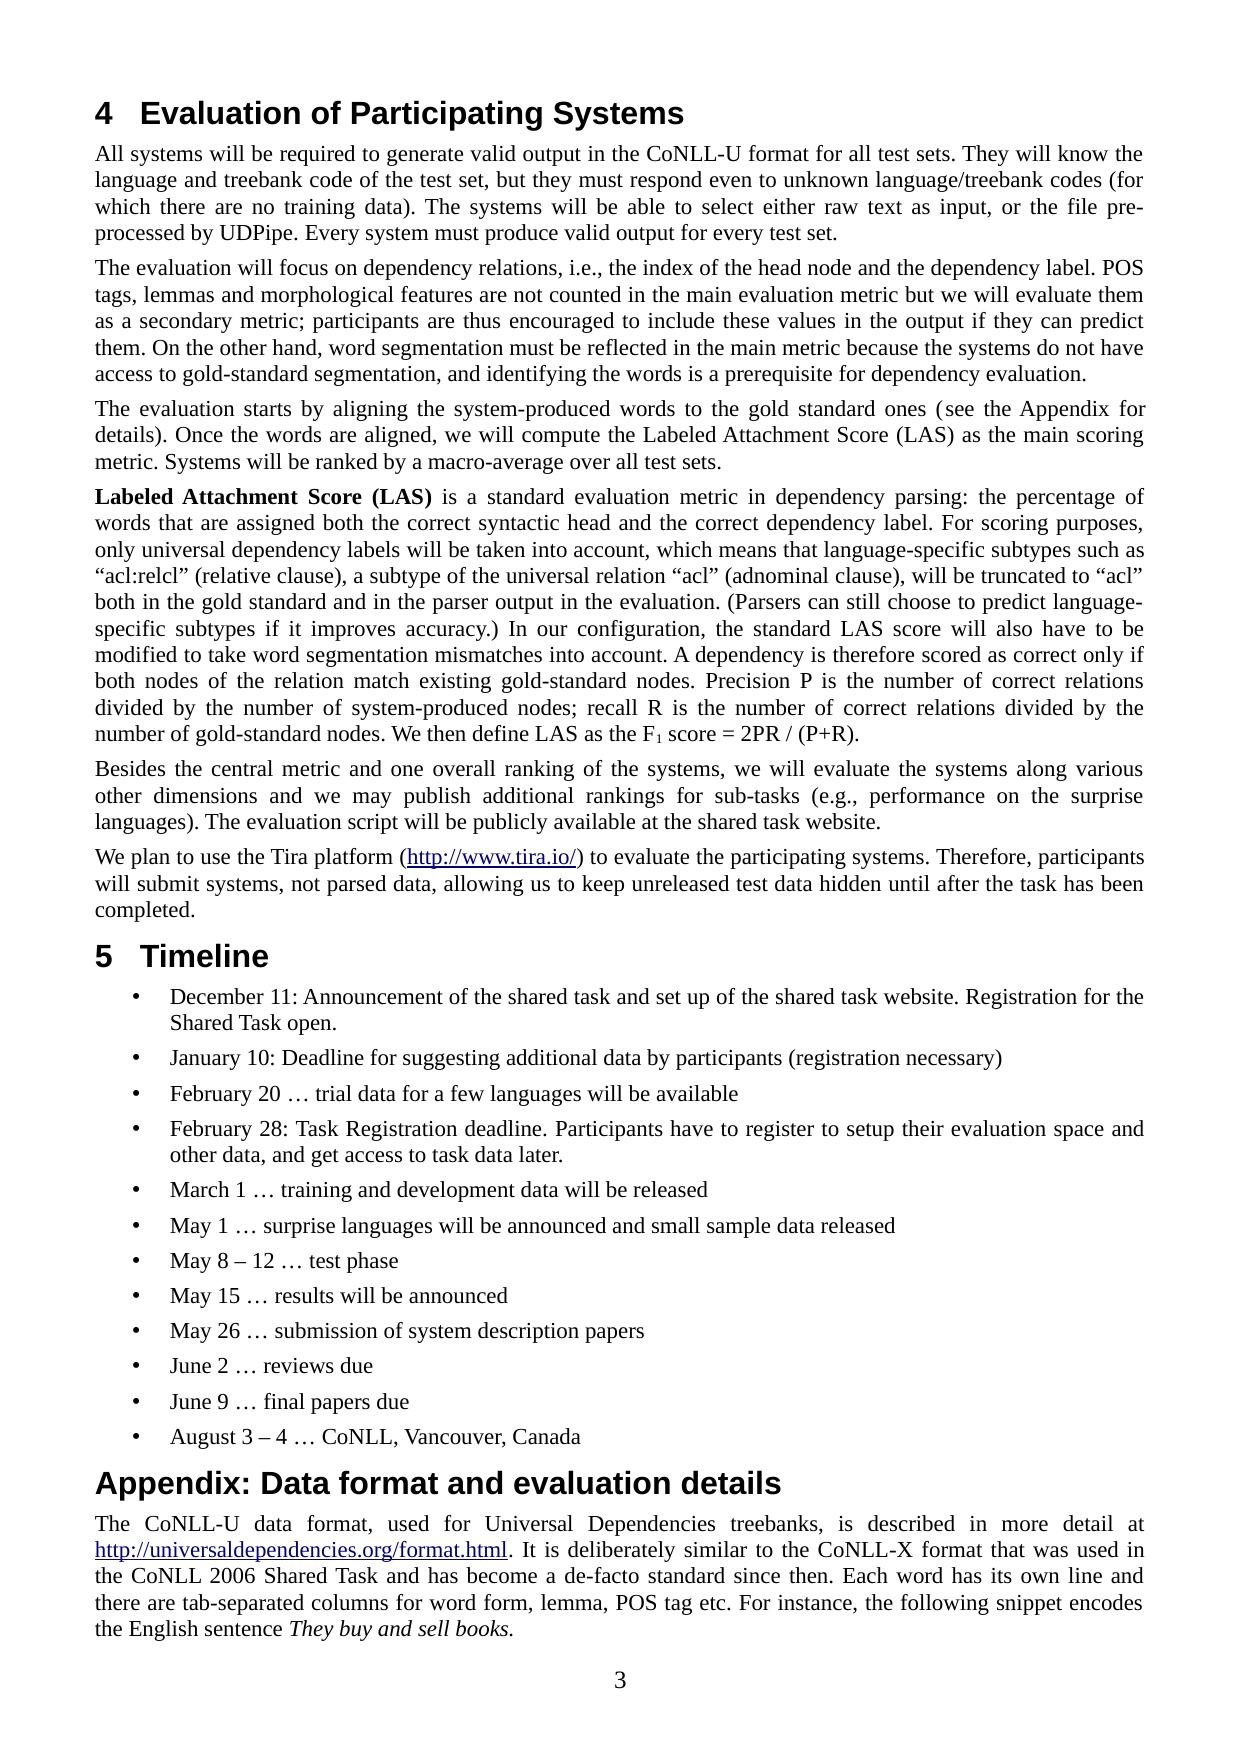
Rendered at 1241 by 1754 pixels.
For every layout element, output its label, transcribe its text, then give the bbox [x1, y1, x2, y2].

list January 10: Deadline for suggesting additional data by participants (registration necessary) [132, 1044, 1146, 1071]
subtitle Evaluation of Participating Systems [94, 94, 1146, 131]
list February 20 … trial data for a few languages will be available [132, 1080, 1146, 1106]
list December 11: Announcement of the shared task and set up of the shared task website. Registration for the Shared Task open. [132, 983, 1146, 1036]
text Labeled Attachment Score (LAS) is a standard evaluation metric in dependency parsing: the percentage of words that are assigned both the correct syntactic head and the correct dependency label. For scoring purposes, only universal dependency labels will be taken into account, which means that language-specific subtypes such as “acl:relcl” (relative clause), a subtype of the universal relation “acl” (adnominal clause), will be truncated to “acl” both in the gold standard and in the parser output in the evaluation. (Parsers can still choose to predict language-specific subtypes if it improves accuracy.) In our configuration, the standard LAS score will also have to be modified to take word segmentation mismatches into account. A dependency is therefore scored as correct only if both nodes of the relation match existing gold-standard nodes. Precision P is the number of correct relations divided by the number of system-produced nodes; recall R is the number of correct relations divided by the number of gold-standard nodes. We then define LAS as the F1 score = 2PR / (P+R). [94, 483, 1146, 747]
list May 15 … results will be announced [132, 1282, 1146, 1308]
list June 2 … reviews due [132, 1352, 1146, 1379]
list February 28: Task Registration deadline. Participants have to register to setup their evaluation space and other data, and get access to task data later. [132, 1115, 1146, 1168]
list June 9 … final papers due [132, 1388, 1146, 1414]
list May 26 … submission of system description papers [132, 1317, 1146, 1344]
text We plan to use the Tira platform (http://www.tira.io/) to evaluate the participating systems. Therefore, participants will submit systems, not parsed data, allowing us to keep unreleased test data hidden until after the task has been completed. [94, 843, 1146, 922]
text The CoNLL-U data format, used for Universal Dependencies treebanks, is described in more detail at http://universaldependencies.org/format.html. It is deliberately similar to the CoNLL-X format that was used in the CoNLL 2006 Shared Task and has become a de-facto standard since then. Each word has its own line and there are tab-separated columns for word form, lemma, POS tag etc. For instance, the following snippet encodes the English sentence They buy and sell books. [94, 1510, 1146, 1642]
list May 8 – 12 … test phase [132, 1247, 1146, 1273]
list March 1 … training and development data will be released [132, 1176, 1146, 1203]
list August 3 – 4 … CoNLL, Vancouver, Canada [132, 1423, 1146, 1449]
text All systems will be required to generate valid output in the CoNLL-U format for all test sets. They will know the language and treebank code of the test set, but they must respond even to unknown language/treebank codes (for which there are no training data). The systems will be able to select either raw text as input, or the file pre-processed by UDPipe. Every system must produce valid output for every test set. [94, 140, 1146, 246]
text The evaluation will focus on dependency relations, i.e., the index of the head node and the dependency label. POS tags, lemmas and morphological features are not counted in the main evaluation metric but we will evaluate them as a secondary metric; participants are thus encouraged to include these values in the output if they can predict them. On the other hand, word segmentation must be reflected in the main metric because the systems do not have access to gold-standard segmentation, and identifying the words is a prerequisite for dependency evaluation. [94, 254, 1146, 386]
list May 1 … surprise languages will be announced and small sample data released [132, 1212, 1146, 1238]
subtitle Timeline [94, 937, 1146, 974]
subtitle Appendix: Data format and evaluation details [94, 1464, 1146, 1501]
text The evaluation starts by aligning the system-produced words to the gold standard ones (see the Appendix for details). Once the words are aligned, we will compute the Labeled Attachment Score (LAS) as the main scoring metric. Systems will be ranked by a macro-average over all test sets. [94, 395, 1146, 474]
text Besides the central metric and one overall ranking of the systems, we will evaluate the systems along various other dimensions and we may publish additional rankings for sub-tasks (e.g., performance on the surprise languages). The evaluation script will be publicly available at the shared task website. [94, 755, 1146, 834]
